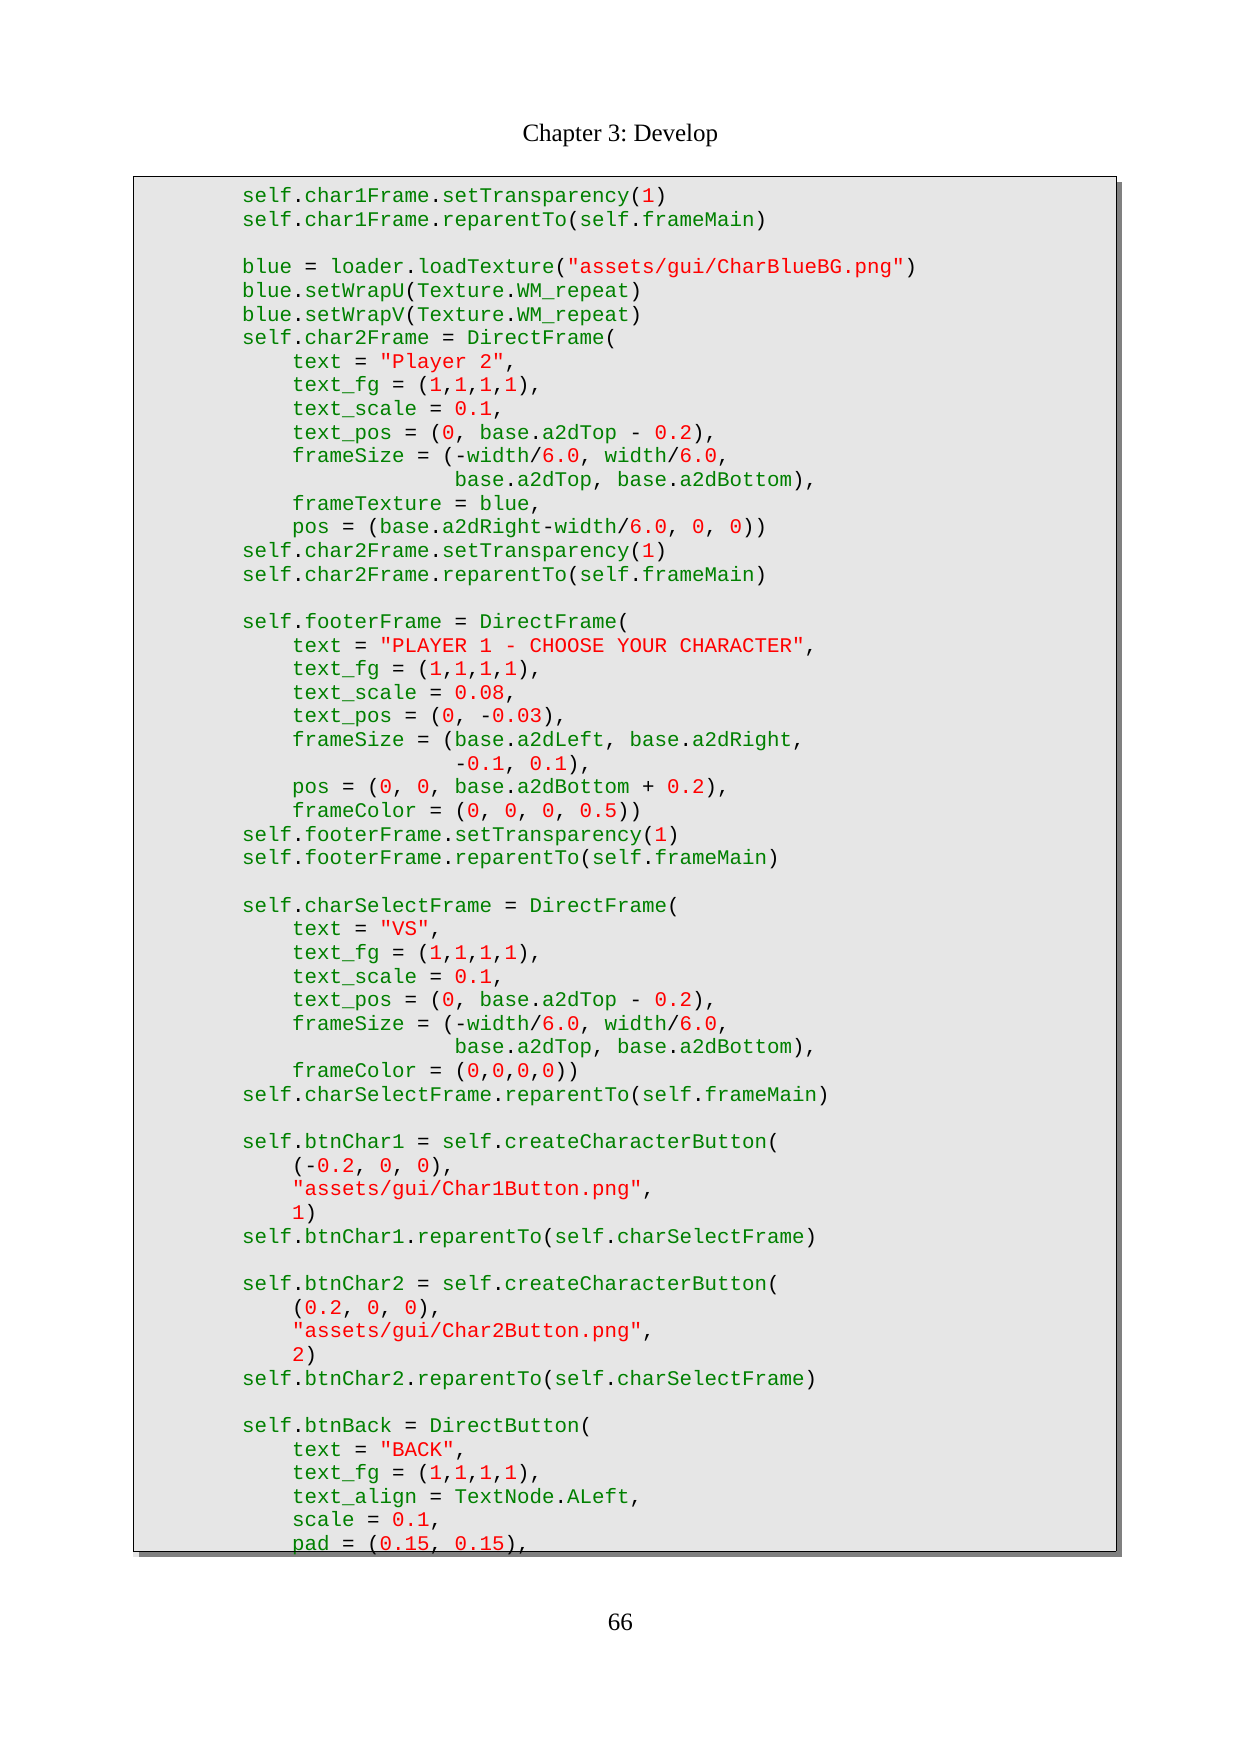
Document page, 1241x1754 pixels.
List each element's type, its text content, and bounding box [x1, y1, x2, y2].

text self.btnChar2.reparentTo(self.charSelectFrame) [134, 1359, 1116, 1382]
text text_fg = (1,1,1,1), [134, 649, 1116, 673]
text pos = (0, 0, base.a2dBottom + 0.2), [134, 767, 1116, 791]
text self.char1Frame.setTransparency(1) [134, 177, 1116, 200]
text 2) [134, 1335, 1116, 1359]
text "assets/gui/Char2Button.png", [134, 1311, 1116, 1335]
text text = "BACK", [134, 1429, 1116, 1453]
text self.btnBack = DirectButton( [134, 1406, 1116, 1429]
text base.a2dTop, base.a2dBottom), [134, 460, 1116, 484]
text text_align = TextNode.ALeft, [134, 1477, 1116, 1501]
text text_scale = 0.08, [134, 673, 1116, 697]
text self.charSelectFrame.reparentTo(self.frameMain) [134, 1075, 1116, 1098]
text base.a2dTop, base.a2dBottom), [134, 1028, 1116, 1051]
text (-0.2, 0, 0), [134, 1146, 1116, 1169]
text text = "VS", [134, 909, 1116, 933]
text text_pos = (0, base.a2dTop - 0.2), [134, 980, 1116, 1004]
text pos = (base.a2dRight-width/6.0, 0, 0)) [134, 507, 1116, 531]
text frameColor = (0, 0, 0, 0.5)) [134, 791, 1116, 815]
text text_fg = (1,1,1,1), [134, 366, 1116, 389]
text (0.2, 0, 0), [134, 1288, 1116, 1311]
text self.btnChar1 = self.createCharacterButton( [134, 1122, 1116, 1146]
text text_scale = 0.1, [134, 957, 1116, 980]
text blue.setWrapV(Texture.WM_repeat) [134, 294, 1116, 318]
text text_fg = (1,1,1,1), [134, 1453, 1116, 1477]
text self.char2Frame.reparentTo(self.frameMain) [134, 555, 1116, 578]
text frameTexture = blue, [134, 484, 1116, 507]
text frameSize = (base.a2dLeft, base.a2dRight, [134, 720, 1116, 744]
text -0.1, 0.1), [134, 744, 1116, 767]
text frameSize = (-width/6.0, width/6.0, [134, 1004, 1116, 1028]
text blue = loader.loadTexture("assets/gui/CharBlueBG.png") [134, 247, 1116, 271]
text "assets/gui/Char1Button.png", [134, 1169, 1116, 1193]
text self.char2Frame = DirectFrame( [134, 318, 1116, 342]
text text = "PLAYER 1 - CHOOSE YOUR CHARACTER", [134, 626, 1116, 649]
text self.char1Frame.reparentTo(self.frameMain) [134, 200, 1116, 224]
text text_pos = (0, -0.03), [134, 697, 1116, 720]
text self.btnChar2 = self.createCharacterButton( [134, 1264, 1116, 1288]
text text_fg = (1,1,1,1), [134, 933, 1116, 957]
text self.charSelectFrame = DirectFrame( [134, 886, 1116, 909]
text self.footerFrame.reparentTo(self.frameMain) [134, 838, 1116, 862]
text self.btnChar1.reparentTo(self.charSelectFrame) [134, 1217, 1116, 1240]
text blue.setWrapU(Texture.WM_repeat) [134, 271, 1116, 294]
text text = "Player 2", [134, 342, 1116, 366]
text frameSize = (-width/6.0, width/6.0, [134, 436, 1116, 460]
text self.footerFrame = DirectFrame( [134, 602, 1116, 626]
text 1) [134, 1193, 1116, 1217]
text scale = 0.1, [134, 1501, 1116, 1524]
text text_scale = 0.1, [134, 389, 1116, 413]
text self.footerFrame.setTransparency(1) [134, 815, 1116, 838]
text text_pos = (0, base.a2dTop - 0.2), [134, 413, 1116, 436]
text pad = (0.15, 0.15), [134, 1524, 1116, 1551]
text frameColor = (0,0,0,0)) [134, 1051, 1116, 1075]
text self.char2Frame.setTransparency(1) [134, 531, 1116, 555]
